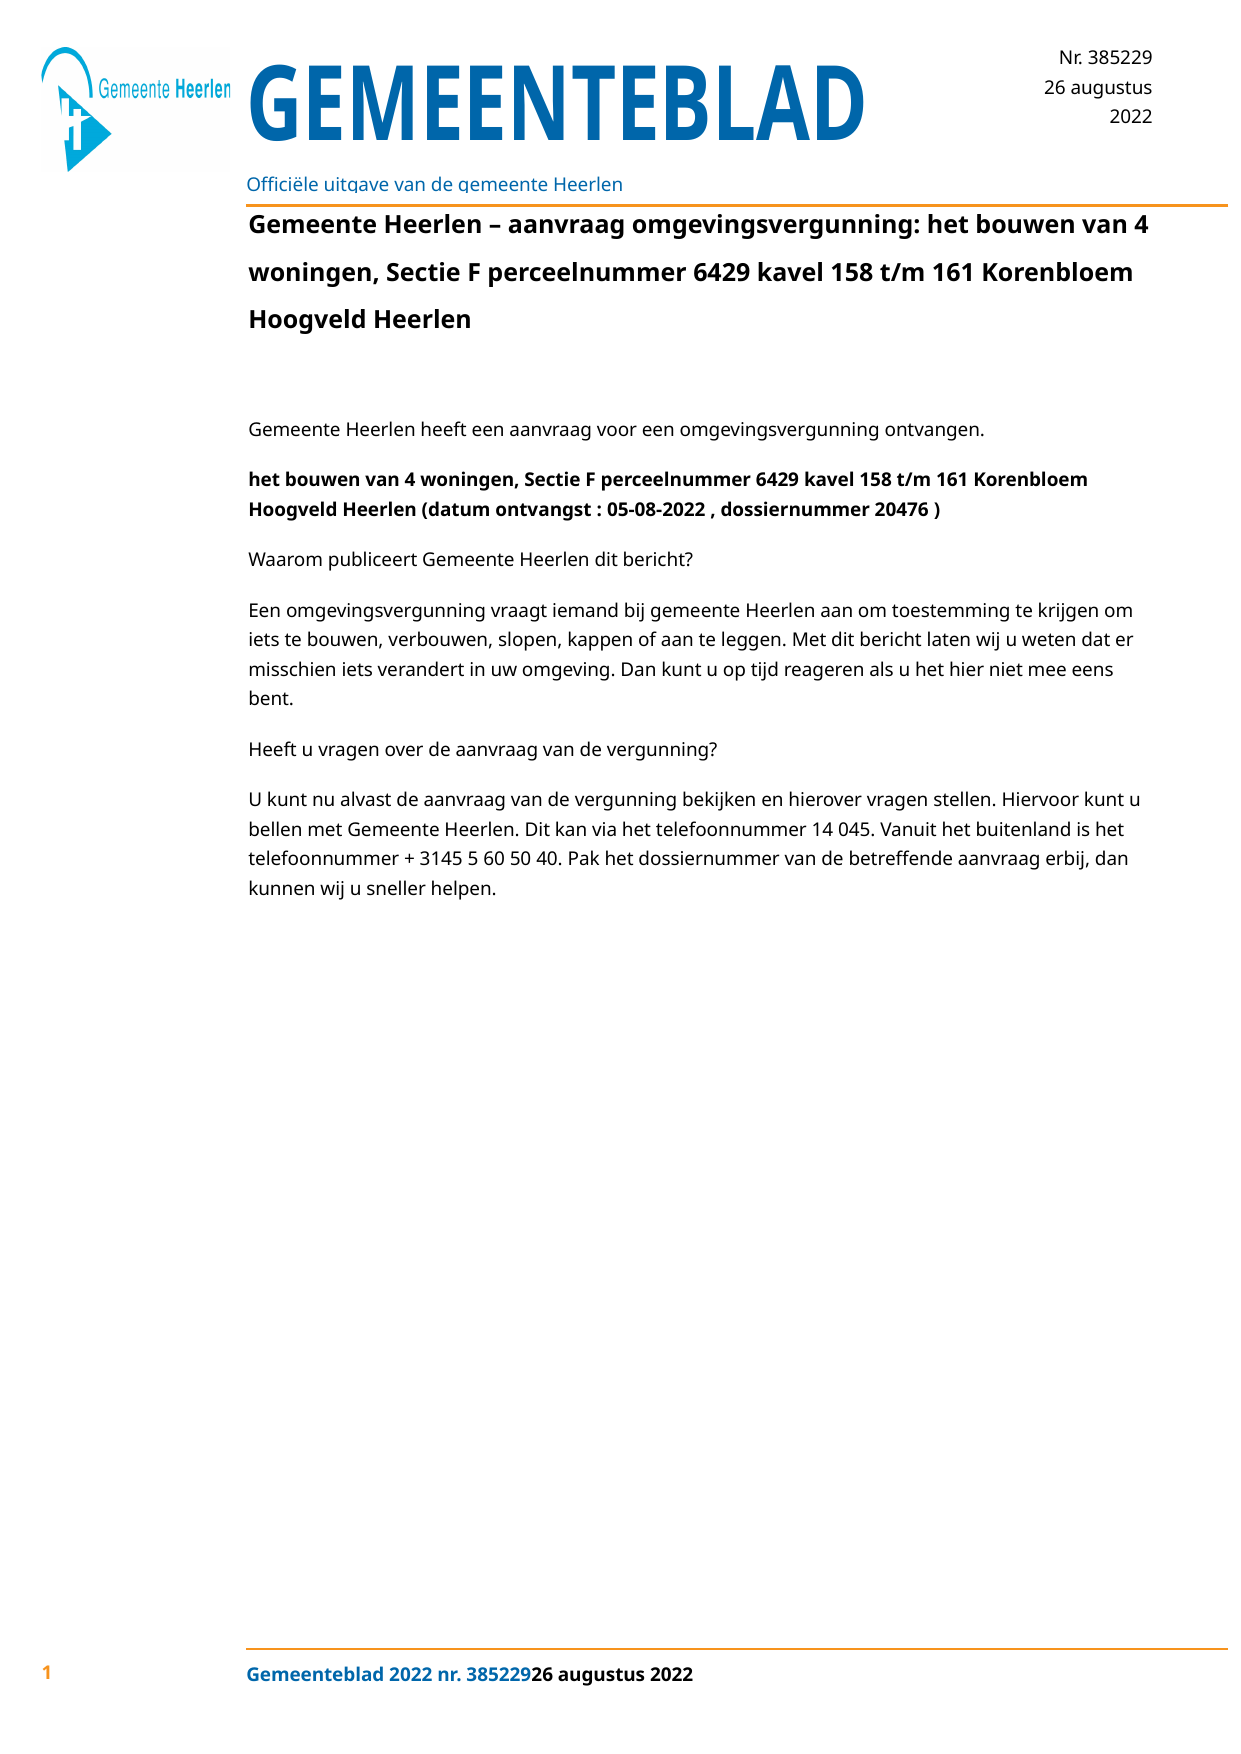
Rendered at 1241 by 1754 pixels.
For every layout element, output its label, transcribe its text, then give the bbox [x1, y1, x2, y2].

text U kunt nu alvast de aanvraag van de vergunning bekijken en hierover vragen stellen. Hiervoor kunt u bellen met Gemeente Heerlen. Dit kan via het telefoonnummer 14 045. Vanuit het buitenland is het telefoonnummer + 3145 5 60 50 40. Pak het dossiernummer van de betreffende aanvraag erbij, dan kunnen wij u sneller helpen. [248, 786, 1152, 901]
picture [41, 47, 59, 70]
text Waarom publiceert Gemeente Heerlen dit bericht? [248, 546, 1152, 572]
text Een omgevingsvergunning vraagt iemand bij gemeente Heerlen aan om toestemming te krijgen om iets te bouwen, verbouwen, slopen, kappen of aan te leggen. Met dit bericht laten wij u weten dat er misschien iets verandert in uw omgeving. Dan kunt u op tijd reageren als u het hier niet mee eens bent. [248, 597, 1152, 711]
text Gemeente Heerlen heeft een aanvraag voor een omgevingsvergunning ontvangen. [248, 416, 1152, 442]
text het bouwen van 4 woningen, Sectie F perceelnummer 6429 kavel 158 t/m 161 Korenbloem Hoogveld Heerlen (datum ontvangst : 05-08-2022 , dossiernummer 20476 ) [248, 466, 1152, 522]
text Gemeente Heerlen – aanvraag omgevingsvergunning: het bouwen van 4 woningen, Sectie F perceelnummer 6429 kavel 158 t/m 161 Korenbloem Hoogveld Heerlen [248, 207, 1152, 336]
text Heeft u vragen over de aanvraag van de vergunning? [248, 736, 1152, 762]
picture [41, 47, 231, 172]
